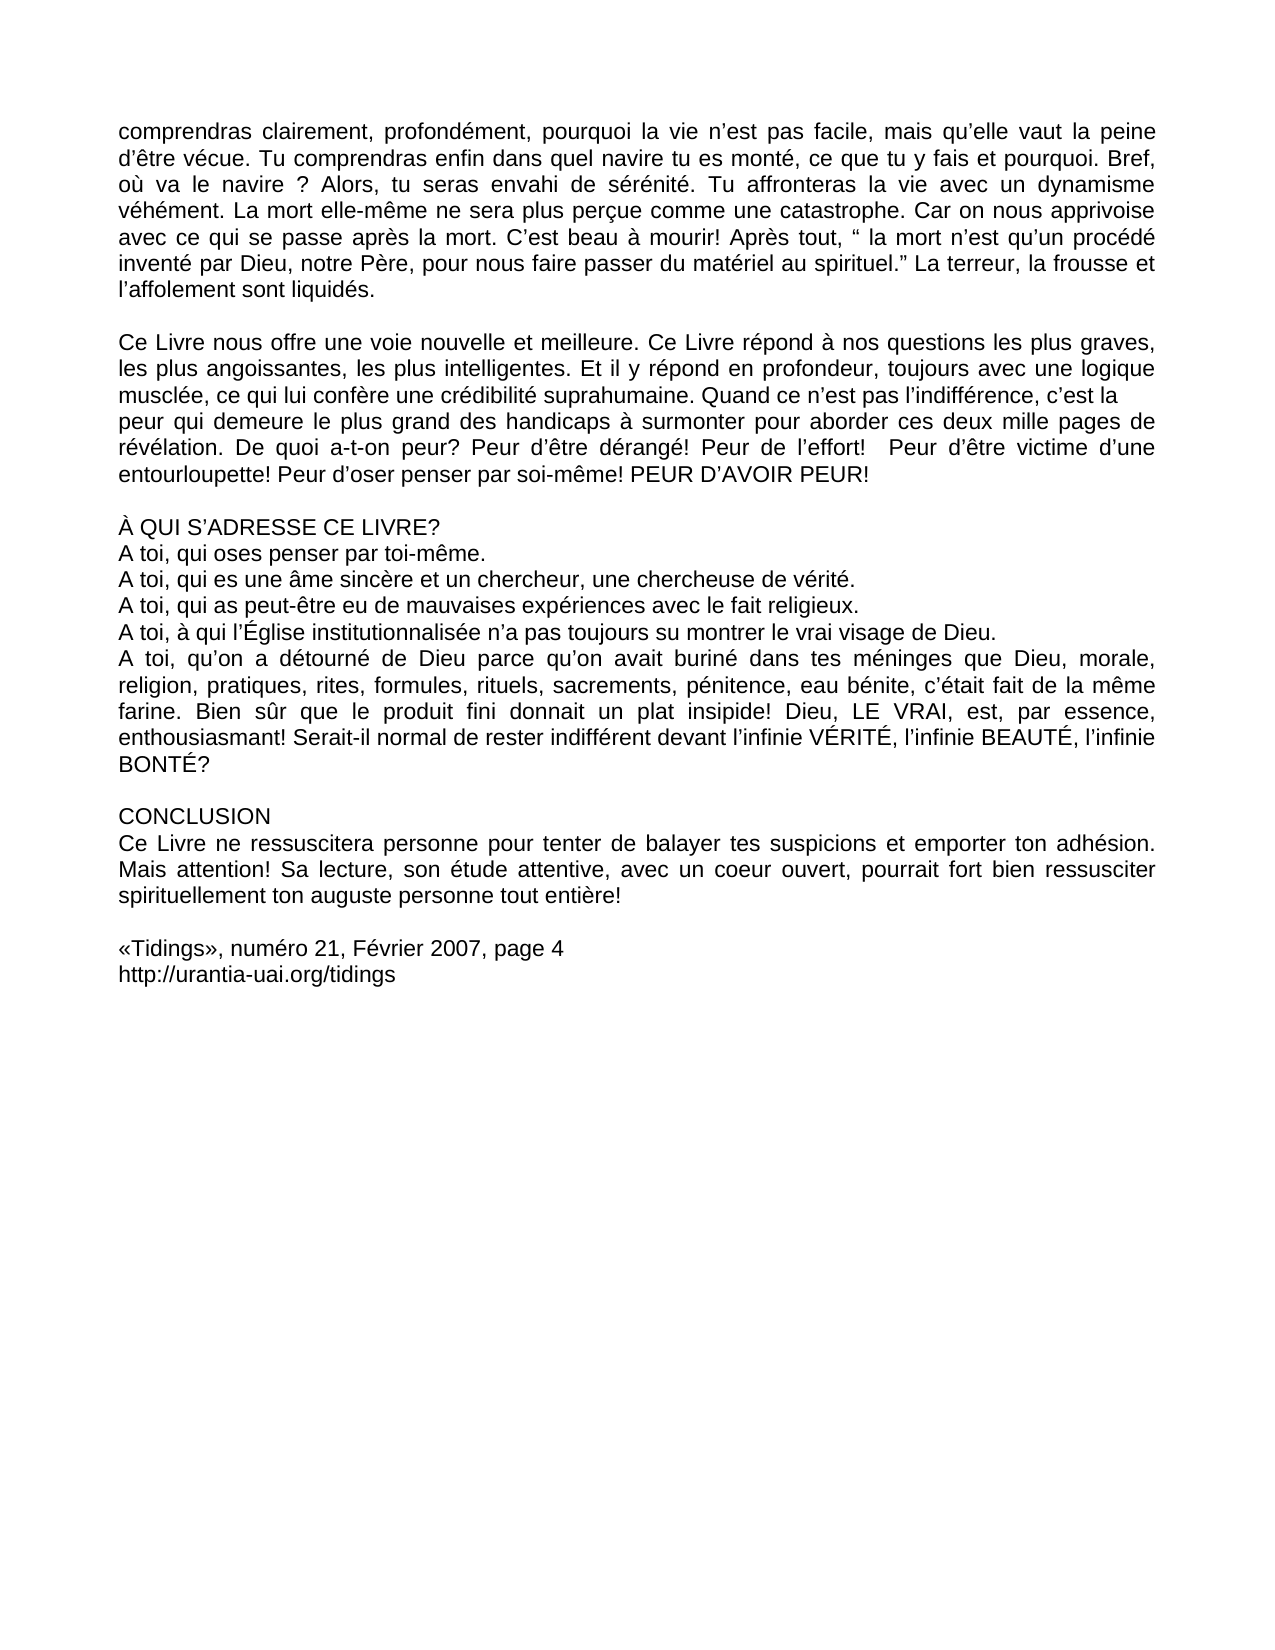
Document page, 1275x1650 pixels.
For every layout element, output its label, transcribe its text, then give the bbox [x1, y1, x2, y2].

text comprendras clairement, profondément, pourquoi la vie n’est pas facile, mais qu’elle vaut la peine d’être vécue. Tu comprendras enfin dans quel navire tu es monté, ce que tu y fais et pourquoi. Bref, où va le navire ? Alors, tu seras envahi de sérénité. Tu affronteras la vie avec un dynamisme véhément. La mort elle-même ne sera plus perçue comme une catastrophe. Car on nous apprivoise avec ce qui se passe après la mort. C’est beau à mourir! Après tout, “ la mort n’est qu’un procédé inventé par Dieu, notre Père, pour nous faire passer du matériel au spirituel.” La terreur, la frousse et l’affolement sont liquidés. [118, 118, 1157, 303]
text A toi, qui oses penser par toi-même. [118, 540, 1157, 566]
text «Tidings», numéro 21, Février 2007, page 4 [118, 935, 1157, 961]
text À QUI S’ADRESSE CE LIVRE? [118, 513, 1157, 540]
text http://urantia-uai.org/tidings [118, 961, 1157, 988]
text Ce Livre nous offre une voie nouvelle et meilleure. Ce Livre répond à nos questions les plus graves, les plus angoissantes, les plus intelligentes. Et il y répond en profondeur, toujours avec une logique musclée, ce qui lui confère une crédibilité suprahumaine. Quand ce n’est pas l’indifférence, c’est la [118, 329, 1157, 408]
text A toi, à qui l’Église institutionnalisée n’a pas toujours su montrer le vrai visage de Dieu. [118, 619, 1157, 645]
text A toi, qui es une âme sincère et un chercheur, une chercheuse de vérité. [118, 566, 1157, 592]
text A toi, qu’on a détourné de Dieu parce qu’on avait buriné dans tes méninges que Dieu, morale, religion, pratiques, rites, formules, rituels, sacrements, pénitence, eau bénite, c’était fait de la même farine. Bien sûr que le produit fini donnait un plat insipide! Dieu, LE VRAI, est, par essence, enthousiasmant! Serait-il normal de rester indifférent devant l’infinie VÉRITÉ, l’infinie BEAUTÉ, l’infinie BONTÉ? [118, 645, 1157, 777]
text A toi, qui as peut-être eu de mauvaises expériences avec le fait religieux. [118, 592, 1157, 619]
text Ce Livre ne ressuscitera personne pour tenter de balayer tes suspicions et emporter ton adhésion. Mais attention! Sa lecture, son étude attentive, avec un coeur ouvert, pourrait fort bien ressusciter spirituellement ton auguste personne tout entière! [118, 830, 1157, 909]
text CONCLUSION [118, 803, 1157, 830]
text peur qui demeure le plus grand des handicaps à surmonter pour aborder ces deux mille pages de révélation. De quoi a-t-on peur? Peur d’être dérangé! Peur de l’effort! Peur d’être victime d’une entourloupette! Peur d’oser penser par soi-même! PEUR D’AVOIR PEUR! [118, 408, 1157, 487]
